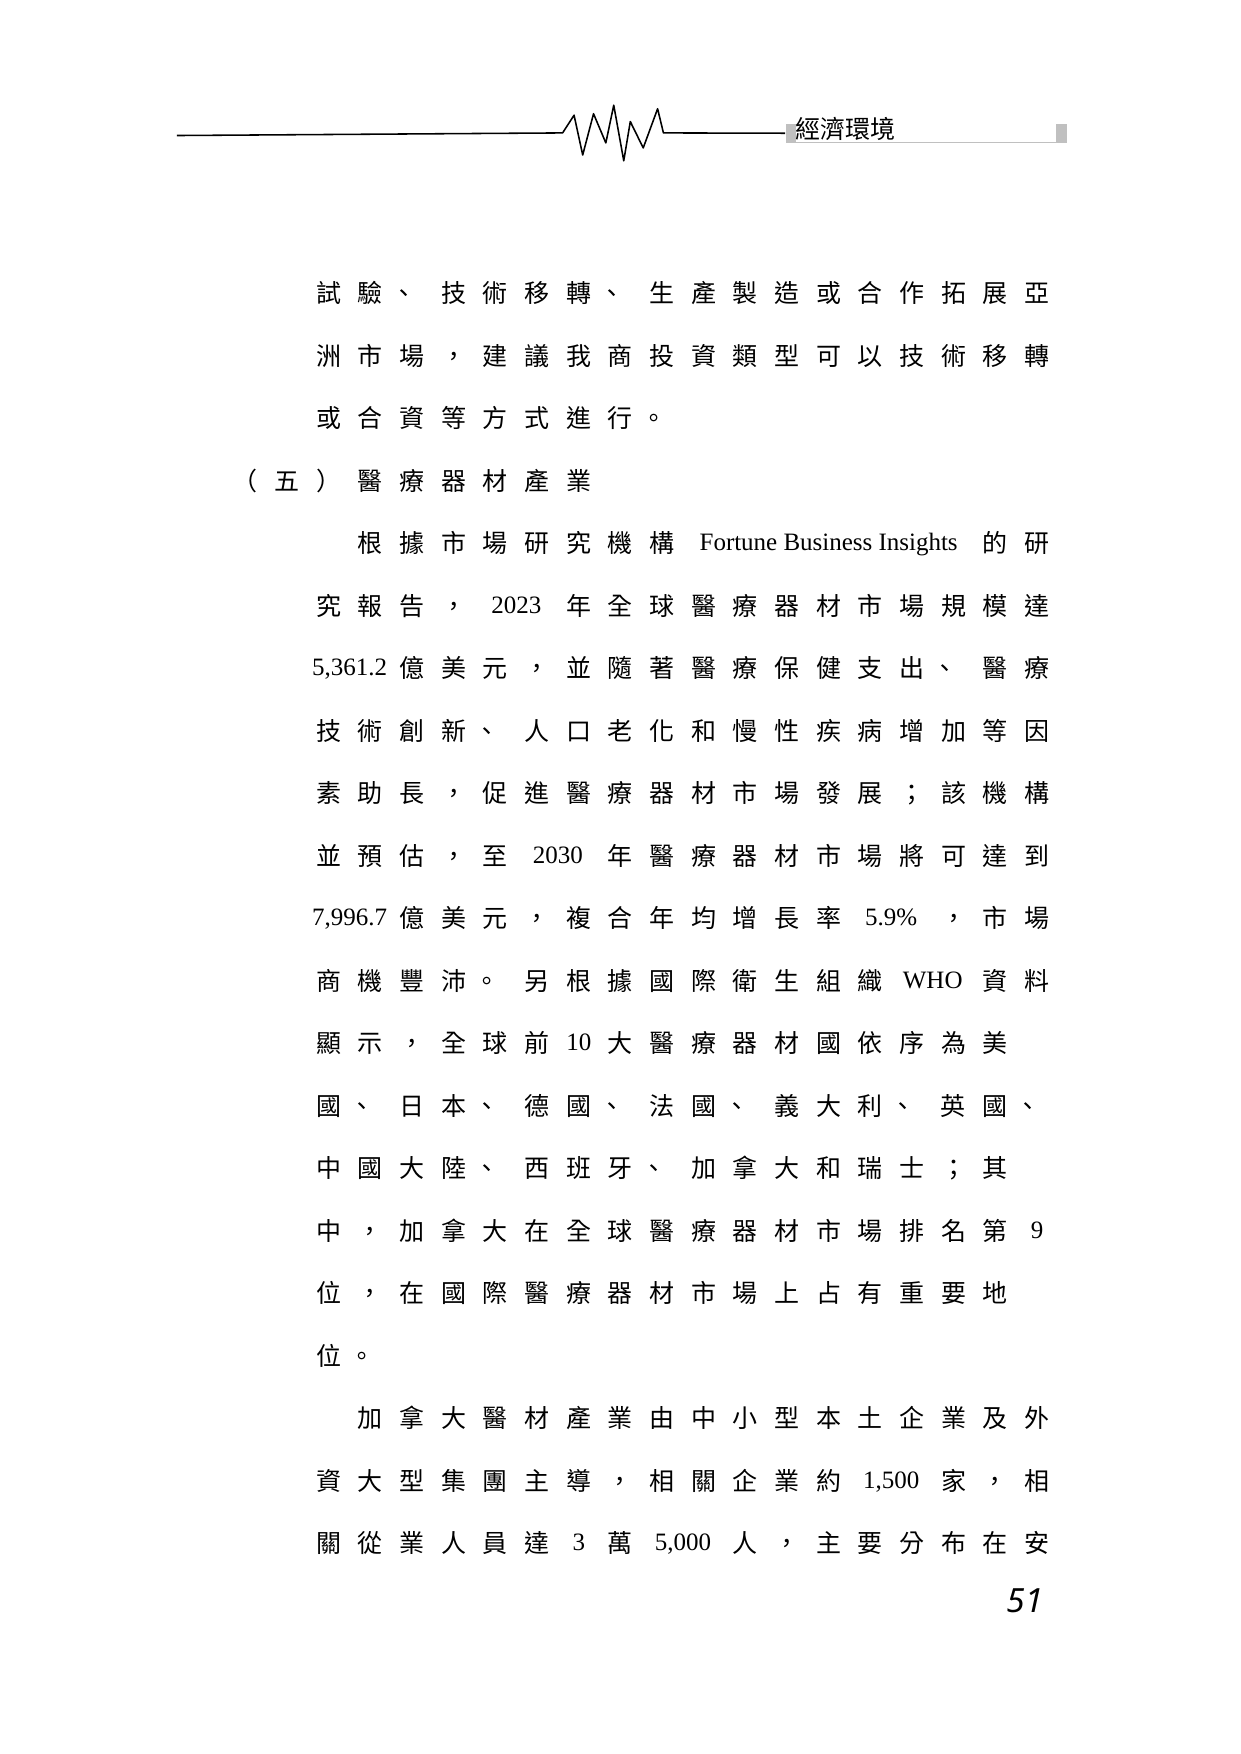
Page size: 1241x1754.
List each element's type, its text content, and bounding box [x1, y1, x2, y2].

text 試驗、技術移轉、生產製造或合作拓展亞洲市場，建議我商投資類型可以技術移轉或合資等方式進行。 [281, 250, 1058, 438]
text （五）醫療器材產業 [207, 438, 1058, 500]
text 加拿大醫材產業由中小型本土企業及外資大型集團主導，相關企業約1,500家，相關從業人員達3萬5,000人，主要分布在安 [281, 1375, 1058, 1563]
text 根據市場研究機構Fortune Business Insights的研究報告，2023年全球醫療器材市場規模達5,361.2億美元，並隨著醫療保健支出、醫療技術創新、人口老化和慢性疾病增加等因素助長，促進醫療器材市場發展；該機構並預估，至2030年醫療器材市場將可達到7,996.7億美元，複合年均增長率5.9%，市場商機豐沛。另根據國際衛生組織WHO資料顯示，全球前10大醫療器材國依序為美國、日本、德國、法國、義大利、英國、中國大陸、西班牙、加拿大和瑞士；其中，加拿大在全球醫療器材市場排名第9位，在國際醫療器材市場上占有重要地位。 [281, 500, 1058, 1375]
